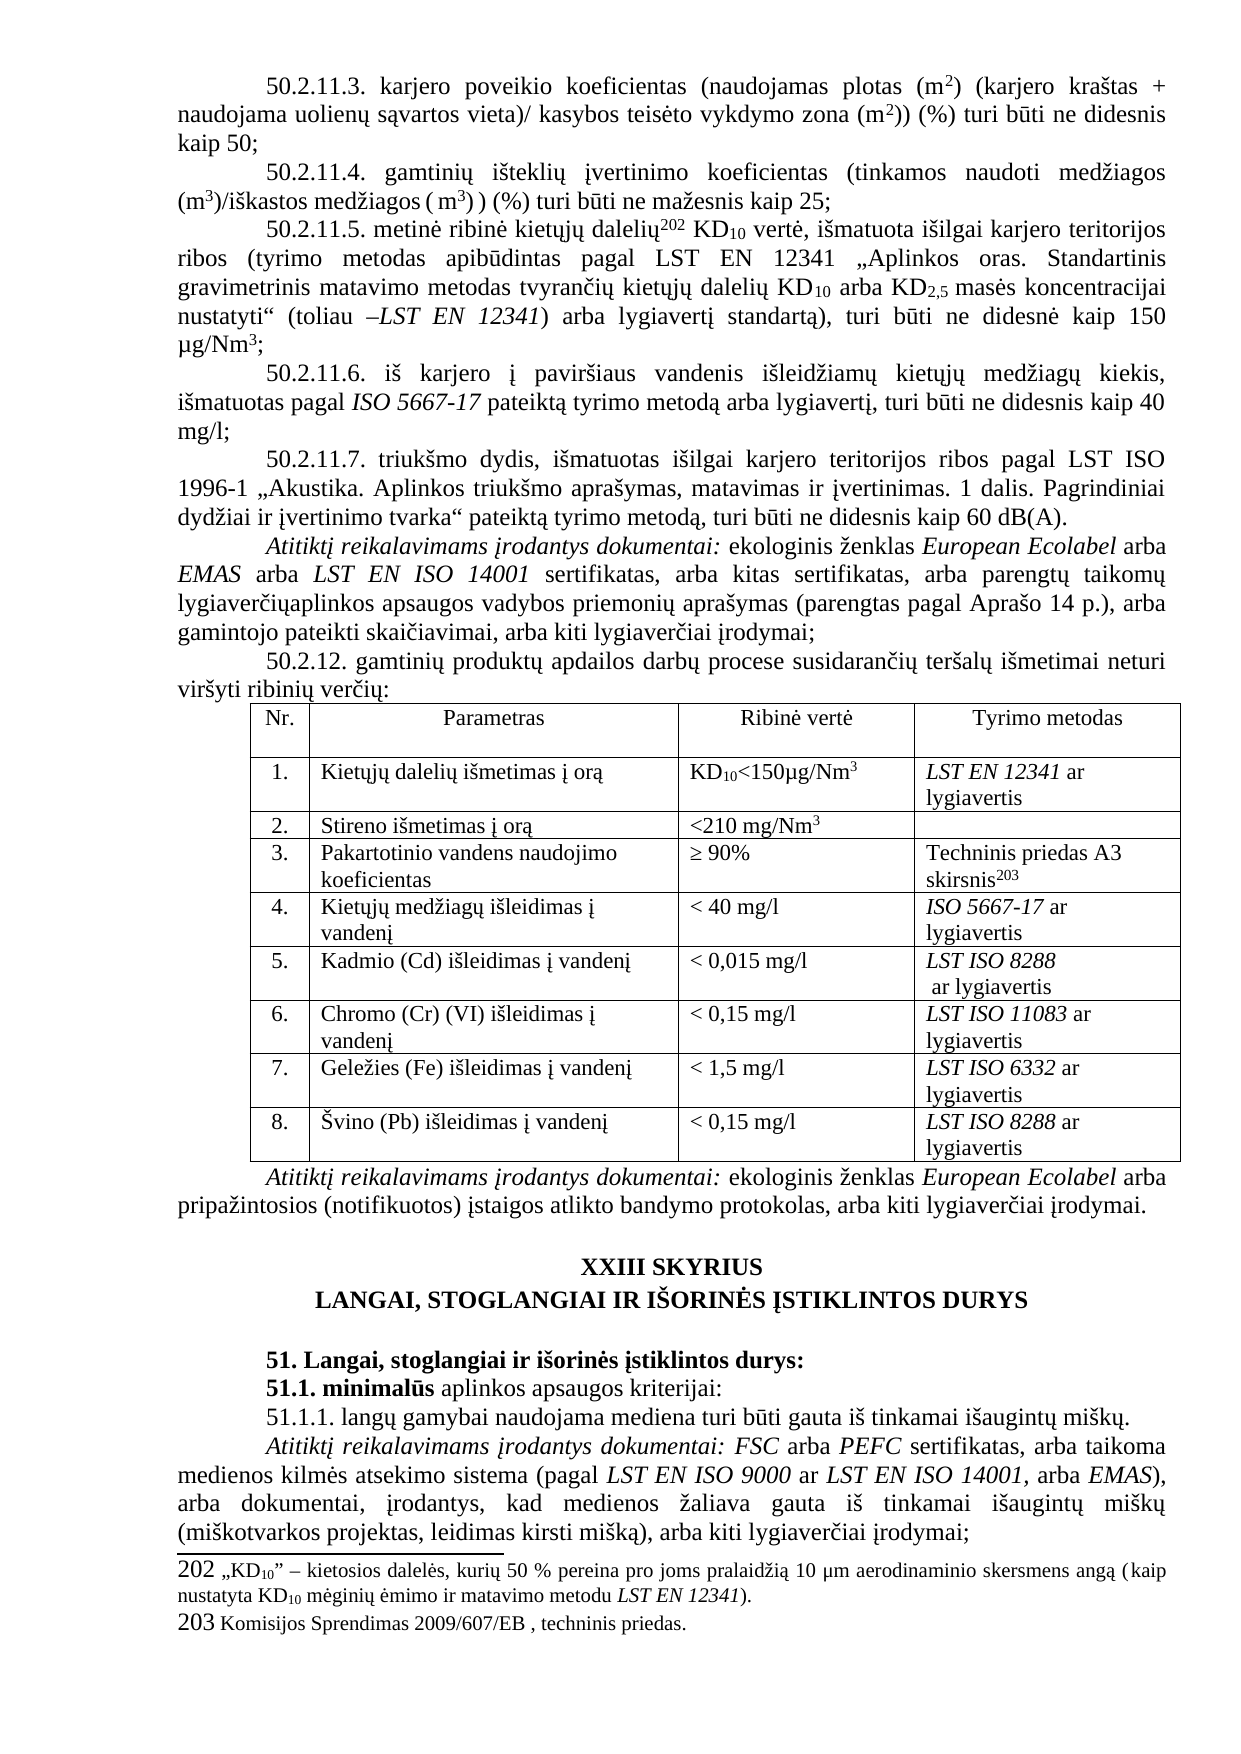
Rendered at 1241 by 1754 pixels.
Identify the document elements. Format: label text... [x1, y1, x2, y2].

text 50.2.11.6. iš karjero į paviršiaus vandenis išleidžiamų kietųjų medžiagų kiekis, išmatuotas pagal ISO 5667-17 pateiktą tyrimo metodą arba lygiavertį, turi būti ne didesnis kaip 40 mg/l; [177, 358, 1166, 444]
table_cell ISO 5667-17 ar lygiavertis [915, 893, 1180, 946]
table_cell < 1,5 mg/l [679, 1054, 914, 1107]
table_header Parametras [310, 704, 678, 757]
table_cell 2. [251, 812, 309, 838]
table_header Ribinė vertė [679, 704, 914, 757]
text 50.2.12. gamtinių produktų apdailos darbų procese susidarančių teršalų išmetimai neturi viršyti ribinių verčių: [177, 646, 1166, 703]
table_cell LST ISO 8288 ar lygiavertis [915, 1108, 1180, 1161]
text Atitiktį reikalavimams įrodantys dokumentai: FSC arba PEFC sertifikatas, arba taikoma medienos kilmės atsekimo sistema (pagal LST EN ISO 9000 ar LST EN ISO 14001, arba EMAS), arba dokumentai, įrodantys, kad medienos žaliava gauta iš tinkamai išaugintų miškų (miškotvarkos projektas, leidimas kirsti mišką), arba kiti lygiaverčiai įrodymai; [177, 1431, 1166, 1546]
table_cell 1. [251, 758, 309, 811]
table_cell LST ISO 6332 ar lygiavertis [915, 1054, 1180, 1107]
table_cell LST ISO 8288 ar lygiavertis [915, 947, 1180, 999]
table_cell < 0,015 mg/l [679, 947, 914, 999]
table_cell [915, 812, 1180, 838]
text Atitiktį reikalavimams įrodantys dokumentai: ekologinis ženklas European Ecolabel arba pripažintosios (notifikuotos) įstaigos atlikto bandymo protokolas, arba kiti lygiaverčiai įrodymai. [177, 1162, 1166, 1219]
text 51.1.1. langų gamybai naudojama mediena turi būti gauta iš tinkamai išaugintų miškų. [177, 1402, 1166, 1431]
text 51. Langai, stoglangiai ir išorinės įstiklintos durys: [177, 1345, 1166, 1373]
table_cell 7. [251, 1054, 309, 1107]
table_cell Stireno išmetimas į orą [310, 812, 678, 838]
table_cell LST EN 12341 ar lygiavertis [915, 758, 1180, 811]
table_cell LST ISO 11083 ar lygiavertis [915, 1001, 1180, 1053]
text 50.2.11.3. karjero poveikio koeficientas (naudojamas plotas (m2) (karjero kraštas + naudojama uolienų sąvartos vieta)/ kasybos teisėto vykdymo zona (m2)) (%) turi būti ne didesnis kaip 50; [177, 71, 1166, 157]
table_cell 6. [251, 1001, 309, 1053]
text Atitiktį reikalavimams įrodantys dokumentai: ekologinis ženklas European Ecolabel arba EMAS arba LST EN ISO 14001 sertifikatas, arba kitas sertifikatas, arba parengtų taikomų lygiaverčiųaplinkos apsaugos vadybos priemonių aprašymas (parengtas pagal Aprašo 14 p.), arba gamintojo pateikti skaičiavimai, arba kiti lygiaverčiai įrodymai; [177, 531, 1166, 646]
text 50.2.11.5. metinė ribinė kietųjų dalelių KD10 vertė, išmatuota išilgai karjero teritorijos ribos (tyrimo metodas apibūdintas pagal LST EN 12341 „Aplinkos oras. Standartinis gravimetrinis matavimo metodas tvyrančių kietųjų dalelių KD10 arba KD2,5 masės koncentracijai nustatyti“ (toliau –LST EN 12341) arba lygiavertį standartą), turi būti ne didesnė kaip 150 µg/Nm3; [177, 214, 1166, 358]
text 50.2.11.7. triukšmo dydis, išmatuotas išilgai karjero teritorijos ribos pagal LST ISO 1996-1 „Akustika. Aplinkos triukšmo aprašymas, matavimas ir įvertinimas. 1 dalis. Pagrindiniai dydžiai ir įvertinimo tvarka“ pateiktą tyrimo metodą, turi būti ne didesnis kaip 60 dB(A). [177, 444, 1166, 531]
table_cell <210 mg/Nm3 [679, 812, 914, 838]
table_cell Kietųjų medžiagų išleidimas į vandenį [310, 893, 678, 946]
table_cell 3. [251, 839, 309, 892]
table_cell < 40 mg/l [679, 893, 914, 946]
text 50.2.11.4. gamtinių išteklių įvertinimo koeficientas (tinkamos naudoti medžiagos (m3)/iškastos medžiagos ( m3) ) (%) turi būti ne mažesnis kaip 25; [177, 157, 1166, 214]
table_cell < 0,15 mg/l [679, 1001, 914, 1053]
table_cell Švino (Pb) išleidimas į vandenį [310, 1108, 678, 1161]
text LANGAI, STOGLANGIAI IR IŠORINĖS ĮSTIKLINTOS DURYS [177, 1285, 1166, 1314]
table_cell 4. [251, 893, 309, 946]
table_cell < 0,15 mg/l [679, 1108, 914, 1161]
table_cell 5. [251, 947, 309, 999]
table_header Tyrimo metodas [915, 704, 1180, 757]
table_header Nr. [251, 704, 309, 757]
text XXIII SKYRIUS [177, 1252, 1166, 1281]
table_cell 8. [251, 1108, 309, 1161]
table_cell Kietųjų dalelių išmetimas į orą [310, 758, 678, 811]
table_cell ≥ 90% [679, 839, 914, 892]
table_cell KD10<150µg/Nm3 [679, 758, 914, 811]
table_cell Geležies (Fe) išleidimas į vandenį [310, 1054, 678, 1107]
table_cell Pakartotinio vandens naudojimo koeficientas [310, 839, 678, 892]
table_cell Kadmio (Cd) išleidimas į vandenį [310, 947, 678, 999]
text „KD10” – kietosios dalelės, kurių 50 % pereina pro joms pralaidžią 10 μm aerodinaminio skersmens angą (kaip nustatyta KD10 mėginių ėmimo ir matavimo metodu LST EN 12341). [177, 1554, 1166, 1607]
table_cell Techninis priedas A3 skirsnis [915, 839, 1180, 892]
text 51.1. minimalūs aplinkos apsaugos kriterijai: [177, 1373, 1166, 1402]
table_cell Chromo (Cr) (VI) išleidimas į vandenį [310, 1001, 678, 1053]
